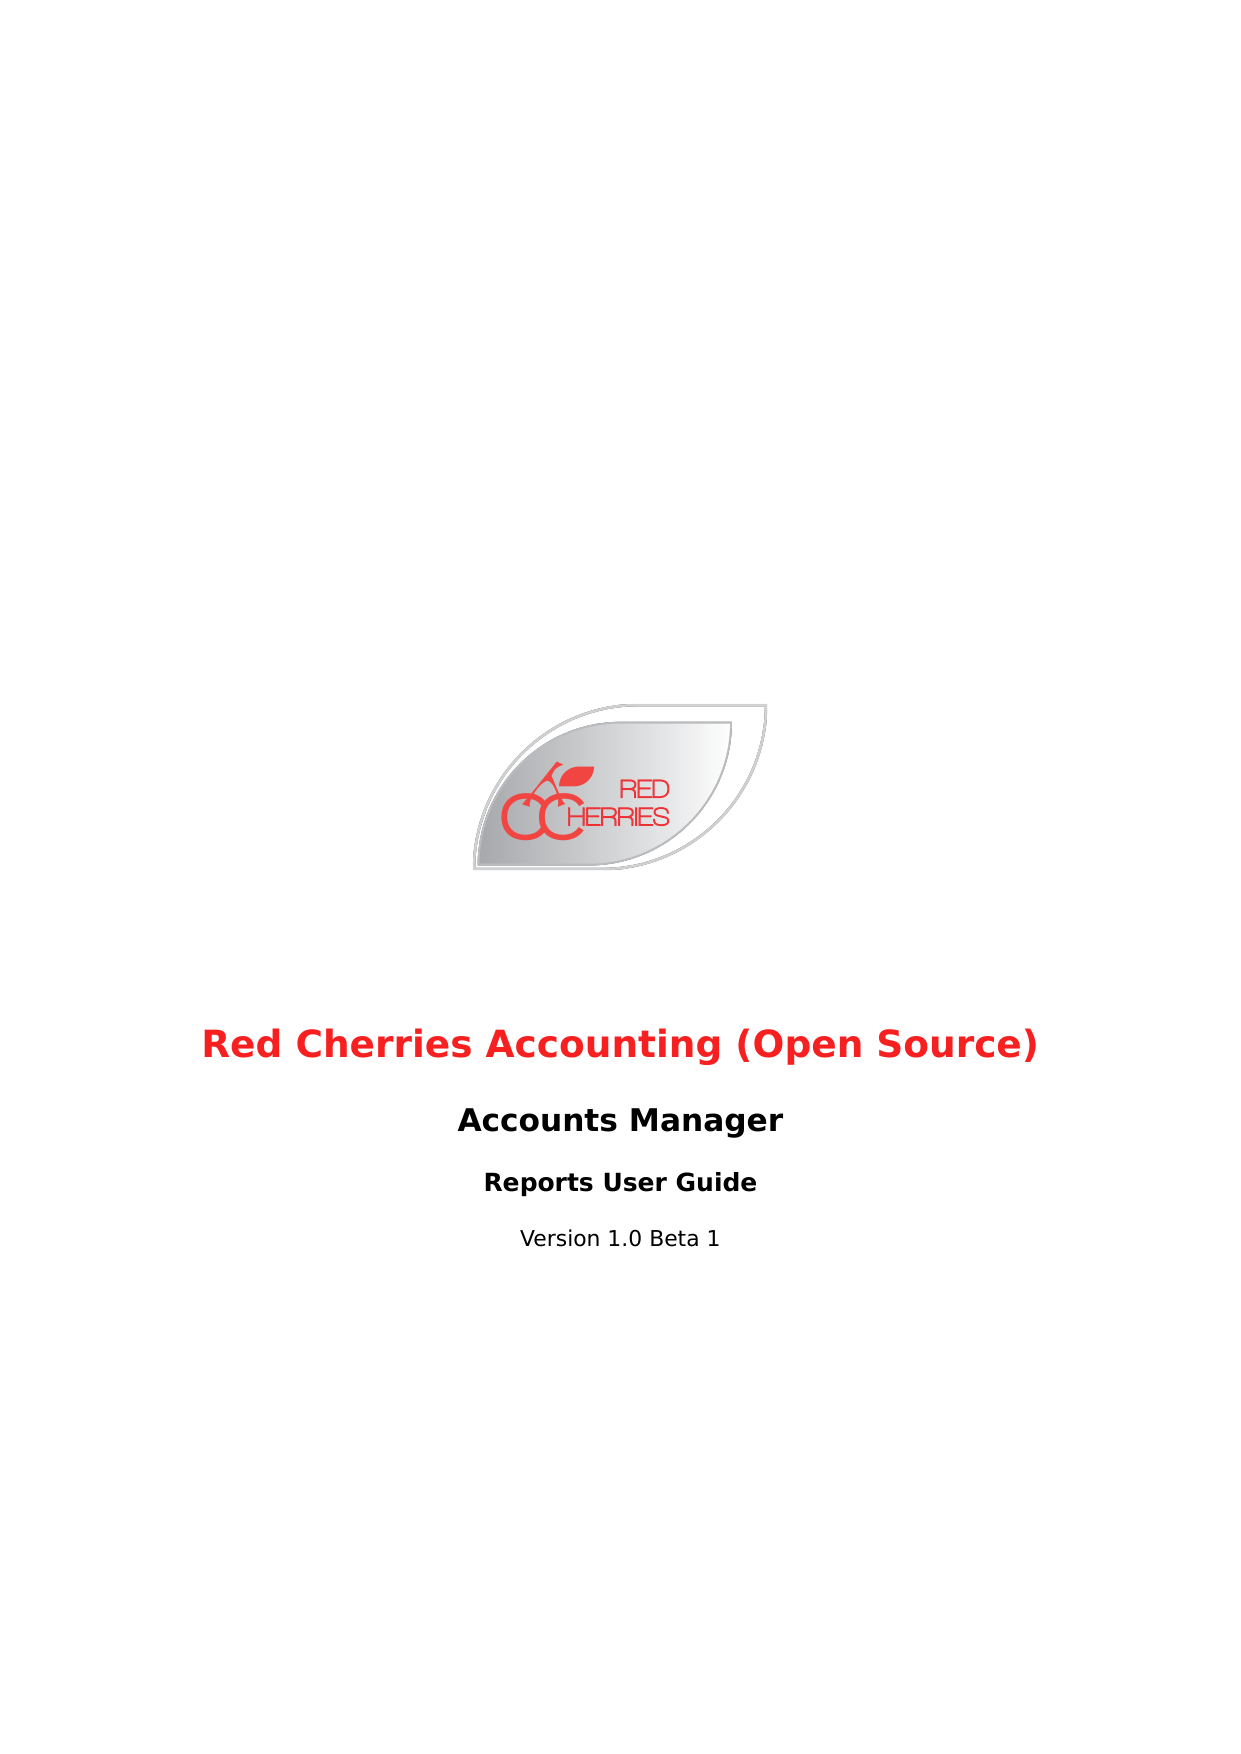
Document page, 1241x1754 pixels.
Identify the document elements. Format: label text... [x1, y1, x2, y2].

text Accounts Manager [118, 1102, 1122, 1139]
picture [470, 701, 770, 873]
text Reports User Guide [118, 1168, 1122, 1197]
text Red Cherries Accounting (Open Source) [118, 1022, 1122, 1066]
text Version 1.0 Beta 1 [118, 1226, 1122, 1252]
